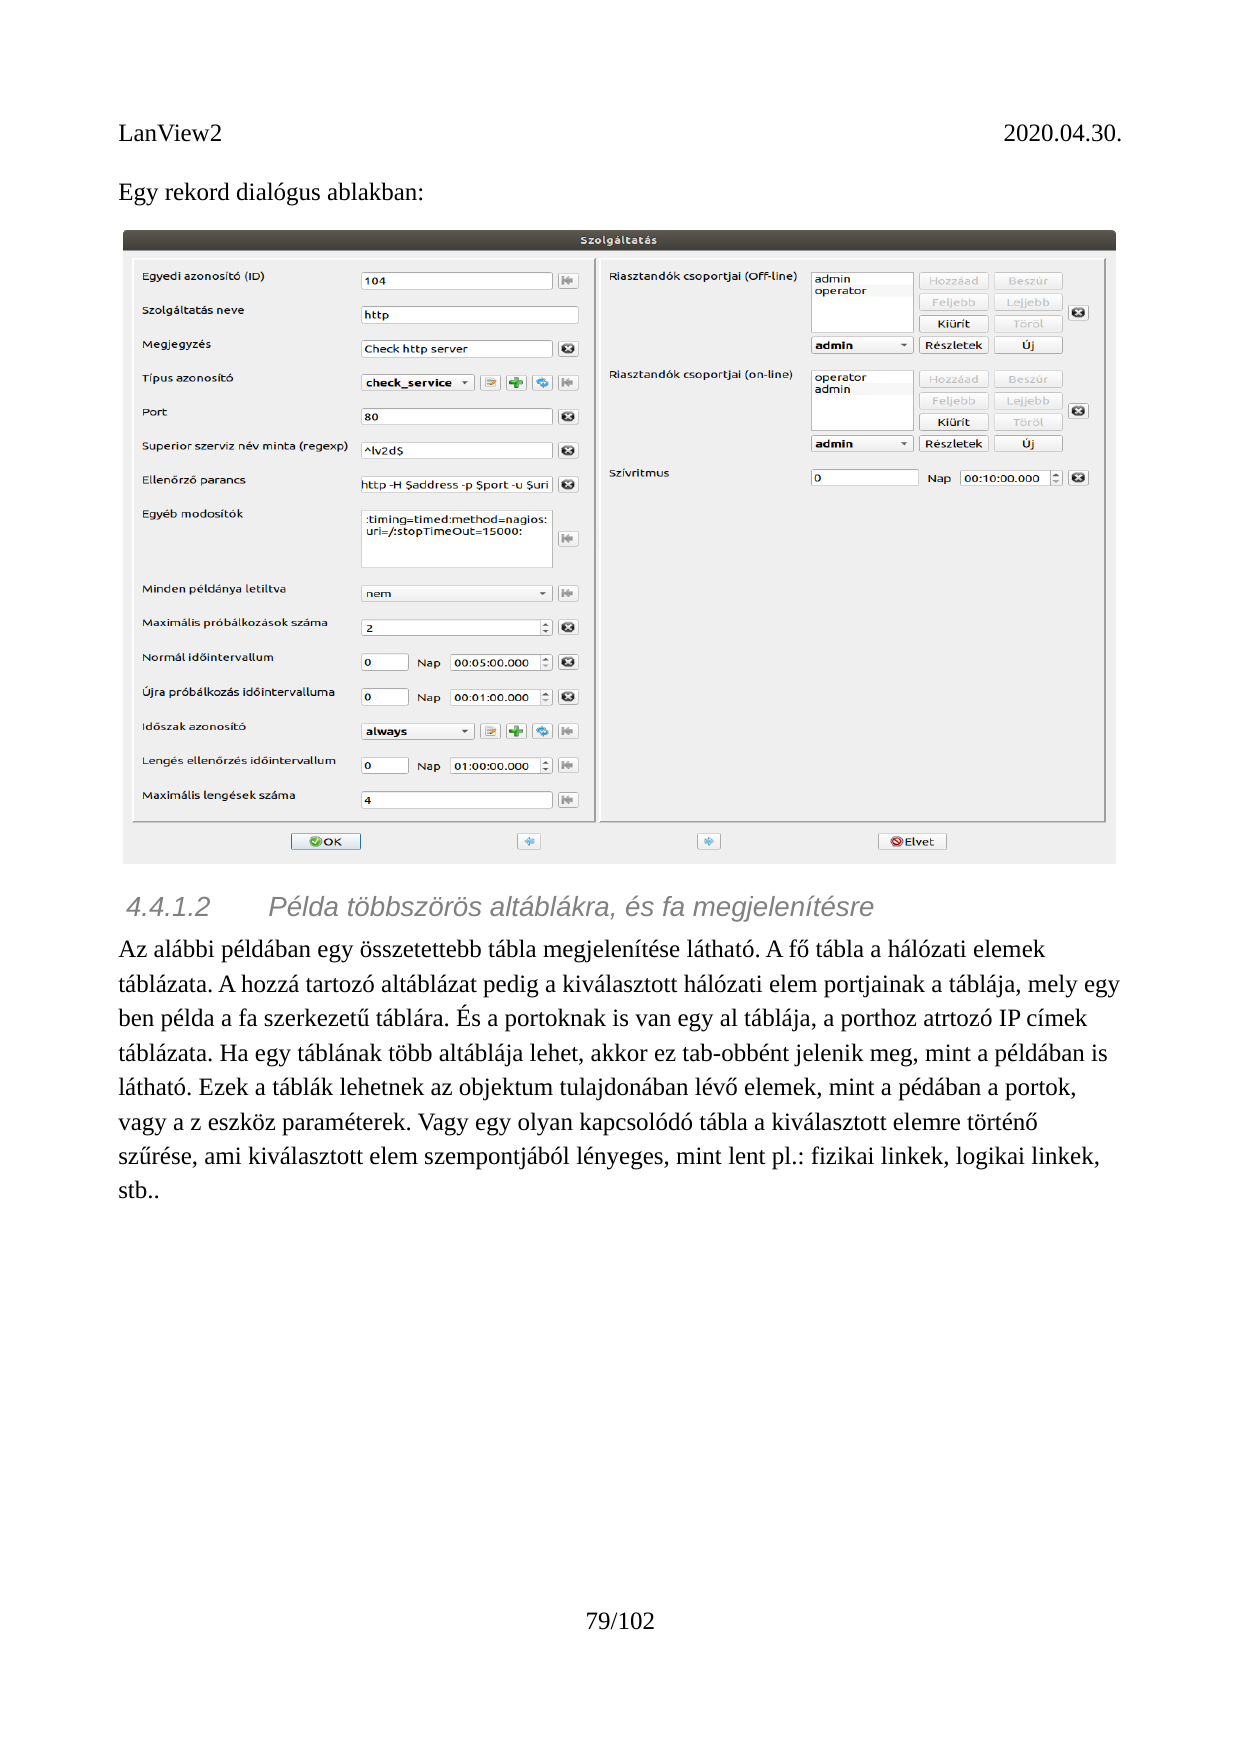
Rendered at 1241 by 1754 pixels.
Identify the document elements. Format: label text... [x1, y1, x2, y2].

subtitle Példa többszörös altáblákra, és fa megjelenítésre [118, 890, 1122, 922]
text Az alábbi példában egy összetettebb tábla megjelenítése látható. A fő tábla a hálózati elemek táblázata. A hozzá tartozó altáblázat pedig a kiválasztott hálózati elem portjainak a táblája, mely egy ben példa a fa szerkezetű táblára. És a portoknak is van egy al táblája, a porthoz atrtozó IP címek táblázata. Ha egy táblának több altáblája lehet, akkor ez tab-obbént jelenik meg, mint a példában is látható. Ezek a táblák lehetnek az objektum tulajdonában lévő elemek, mint a pédában a portok, vagy a z eszköz paraméterek. Vagy egy olyan kapcsolódó tábla a kiválasztott elemre történő szűrése, ami kiválasztott elem szempontjából lényeges, mint lent pl.: fizikai linkek, logikai linkek, stb.. [118, 934, 1122, 1204]
text Egy rekord dialógus ablakban: [118, 177, 1122, 206]
picture [118, 226, 1123, 870]
